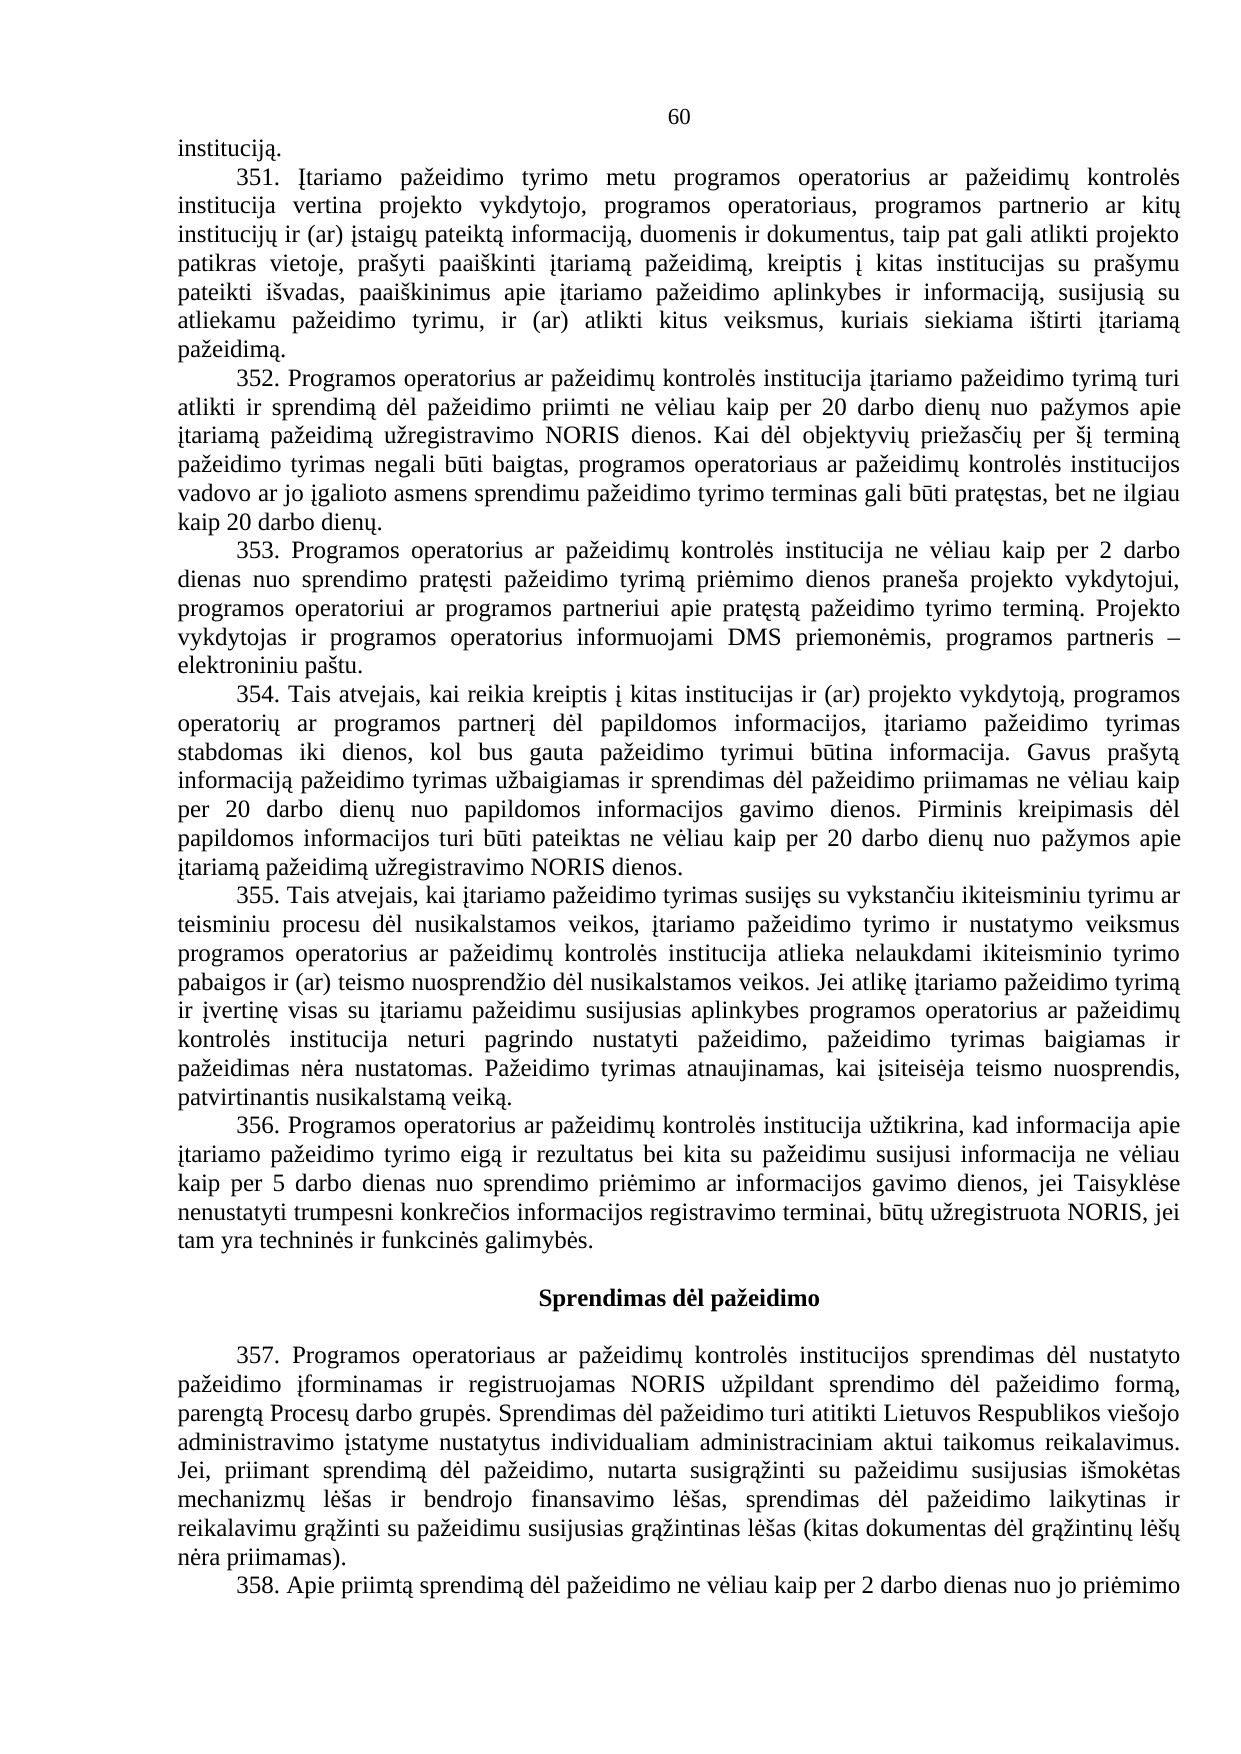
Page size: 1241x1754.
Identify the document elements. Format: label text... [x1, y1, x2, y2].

text 354. Tais atvejais, kai reikia kreiptis į kitas institucijas ir (ar) projekto vykdytoją, programos operatorių ar programos partnerį dėl papildomos informacijos, įtariamo pažeidimo tyrimas stabdomas iki dienos, kol bus gauta pažeidimo tyrimui būtina informacija. Gavus prašytą informaciją pažeidimo tyrimas užbaigiamas ir sprendimas dėl pažeidimo priimamas ne vėliau kaip per 20 darbo dienų nuo papildomos informacijos gavimo dienos. Pirminis kreipimasis dėl papildomos informacijos turi būti pateiktas ne vėliau kaip per 20 darbo dienų nuo pažymos apie įtariamą pažeidimą užregistravimo NORIS dienos. [177, 679, 1181, 880]
text 352. Programos operatorius ar pažeidimų kontrolės institucija įtariamo pažeidimo tyrimą turi atlikti ir sprendimą dėl pažeidimo priimti ne vėliau kaip per 20 darbo dienų nuo pažymos apie įtariamą pažeidimą užregistravimo NORIS dienos. Kai dėl objektyvių priežasčių per šį terminą pažeidimo tyrimas negali būti baigtas, programos operatoriaus ar pažeidimų kontrolės institucijos vadovo ar jo įgalioto asmens sprendimu pažeidimo tyrimo terminas gali būti pratęstas, bet ne ilgiau kaip 20 darbo dienų. [177, 363, 1181, 535]
text 356. Programos operatorius ar pažeidimų kontrolės institucija užtikrina, kad informacija apie įtariamo pažeidimo tyrimo eigą ir rezultatus bei kita su pažeidimu susijusi informacija ne vėliau kaip per 5 darbo dienas nuo sprendimo priėmimo ar informacijos gavimo dienos, jei Taisyklėse nenustatyti trumpesni konkrečios informacijos registravimo terminai, būtų užregistruota NORIS, jei tam yra techninės ir funkcinės galimybės. [177, 1110, 1181, 1254]
text 351. Įtariamo pažeidimo tyrimo metu programos operatorius ar pažeidimų kontrolės institucija vertina projekto vykdytojo, programos operatoriaus, programos partnerio ar kitų institucijų ir (ar) įstaigų pateiktą informaciją, duomenis ir dokumentus, taip pat gali atlikti projekto patikras vietoje, prašyti paaiškinti įtariamą pažeidimą, kreiptis į kitas institucijas su prašymu pateikti išvadas, paaiškinimus apie įtariamo pažeidimo aplinkybes ir informaciją, susijusią su atliekamu pažeidimo tyrimu, ir (ar) atlikti kitus veiksmus, kuriais siekiama ištirti įtariamą pažeidimą. [177, 162, 1181, 363]
text 357. Programos operatoriaus ar pažeidimų kontrolės institucijos sprendimas dėl nustatyto pažeidimo įforminamas ir registruojamas NORIS užpildant sprendimo dėl pažeidimo formą, parengtą Procesų darbo grupės. Sprendimas dėl pažeidimo turi atitikti Lietuvos Respublikos viešojo administravimo įstatyme nustatytus individualiam administraciniam aktui taikomus reikalavimus. Jei, priimant sprendimą dėl pažeidimo, nutarta susigrąžinti su pažeidimu susijusias išmokėtas mechanizmų lėšas ir bendrojo finansavimo lėšas, sprendimas dėl pažeidimo laikytinas ir reikalavimu grąžinti su pažeidimu susijusias grąžintinas lėšas (kitas dokumentas dėl grąžintinų lėšų nėra priimamas). [177, 1340, 1181, 1570]
text 355. Tais atvejais, kai įtariamo pažeidimo tyrimas susijęs su vykstančiu ikiteisminiu tyrimu ar teisminiu procesu dėl nusikalstamos veikos, įtariamo pažeidimo tyrimo ir nustatymo veiksmus programos operatorius ar pažeidimų kontrolės institucija atlieka nelaukdami ikiteisminio tyrimo pabaigos ir (ar) teismo nuosprendžio dėl nusikalstamos veikos. Jei atlikę įtariamo pažeidimo tyrimą ir įvertinę visas su įtariamu pažeidimu susijusias aplinkybes programos operatorius ar pažeidimų kontrolės institucija neturi pagrindo nustatyti pažeidimo, pažeidimo tyrimas baigiamas ir pažeidimas nėra nustatomas. Pažeidimo tyrimas atnaujinamas, kai įsiteisėja teismo nuosprendis, patvirtinantis nusikalstamą veiką. [177, 880, 1181, 1110]
text instituciją. [177, 133, 1181, 162]
text 358. Apie priimtą sprendimą dėl pažeidimo ne vėliau kaip per 2 darbo dienas nuo jo priėmimo [177, 1570, 1181, 1599]
text 353. Programos operatorius ar pažeidimų kontrolės institucija ne vėliau kaip per 2 darbo dienas nuo sprendimo pratęsti pažeidimo tyrimą priėmimo dienos praneša projekto vykdytojui, programos operatoriui ar programos partneriui apie pratęstą pažeidimo tyrimo terminą. Projekto vykdytojas ir programos operatorius informuojami DMS priemonėmis, programos partneris – elektroniniu paštu. [177, 535, 1181, 679]
text Sprendimas dėl pažeidimo [177, 1283, 1181, 1312]
